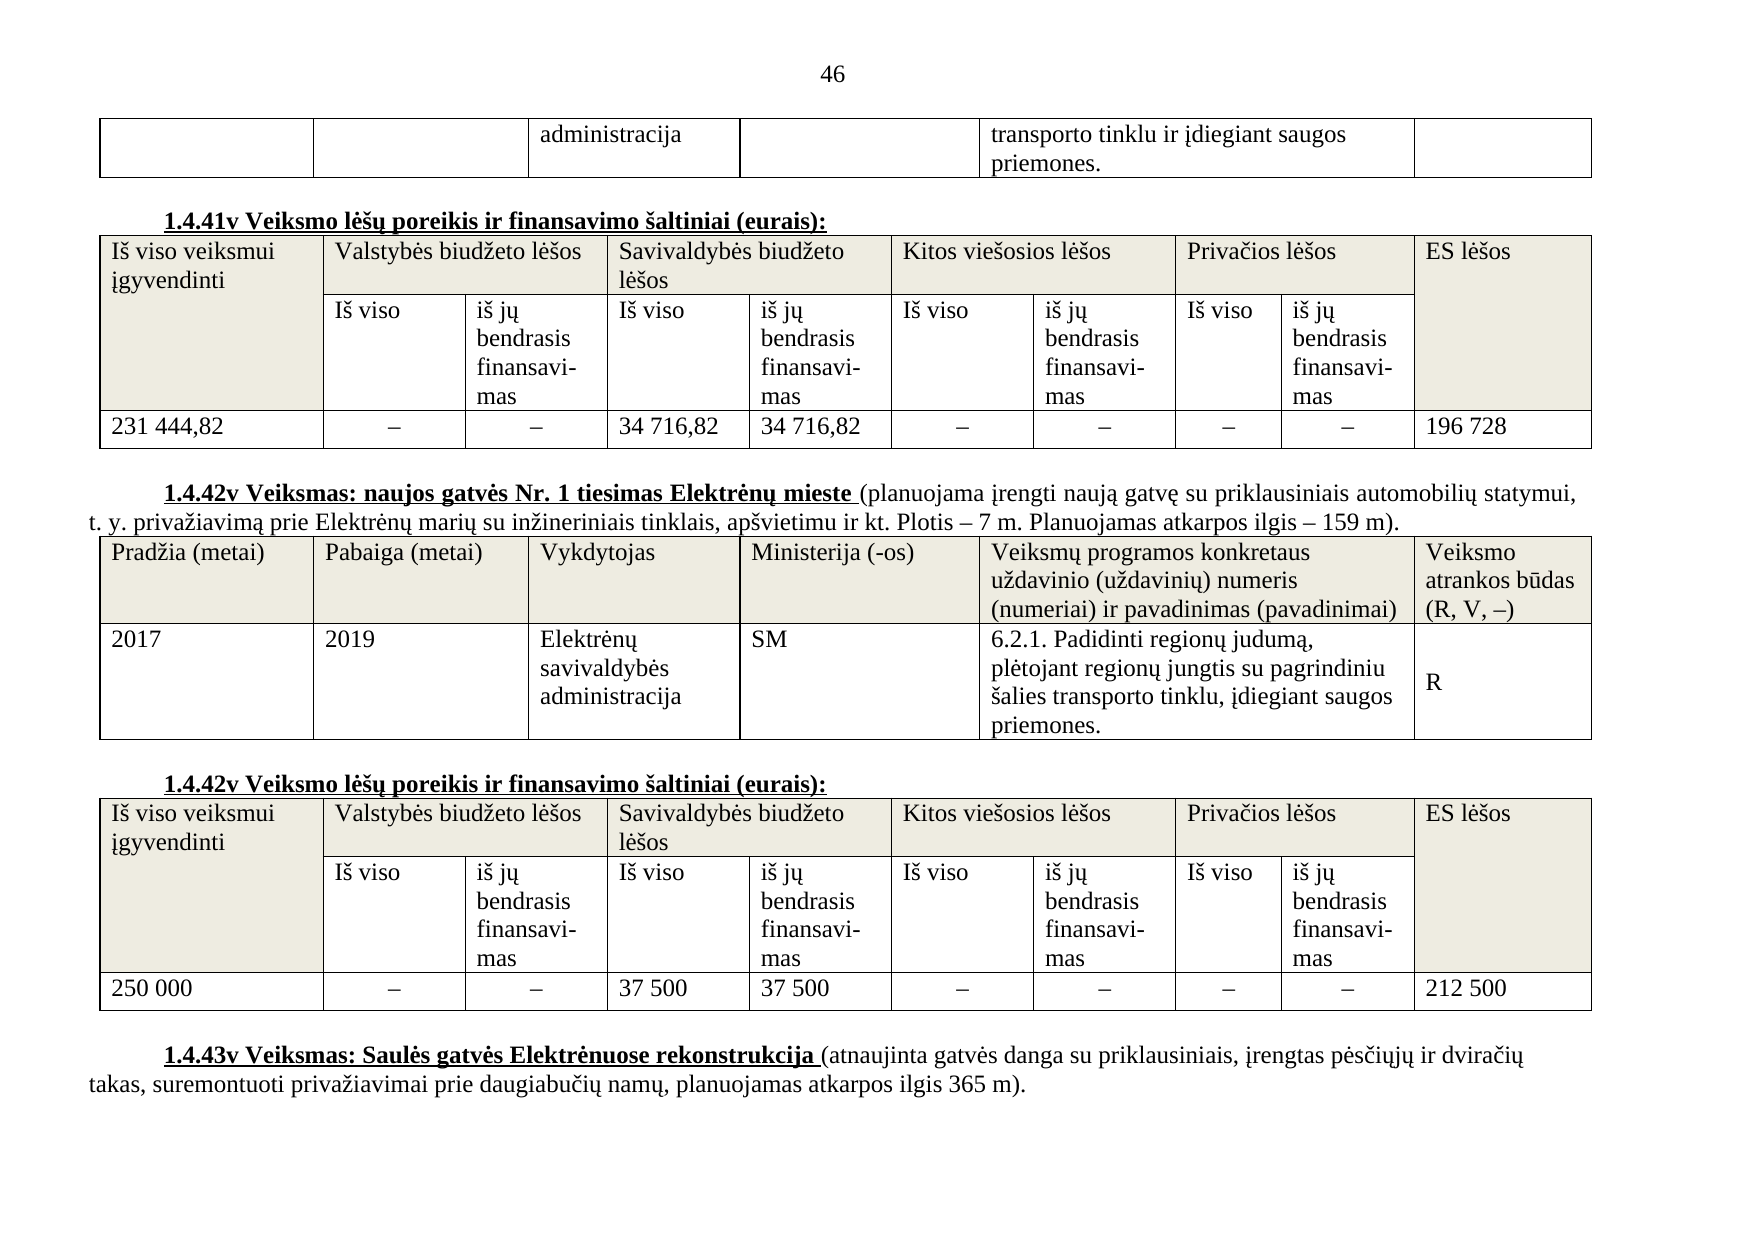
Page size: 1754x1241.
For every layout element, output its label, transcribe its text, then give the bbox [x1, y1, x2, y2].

table_cell Iš viso [892, 295, 1033, 410]
table_header Valstybės biudžeto lėšos [324, 236, 607, 294]
table_header Veiksmo atrankos būdas (R, V, –) [1415, 537, 1591, 623]
table_cell – [892, 411, 1033, 448]
table_cell iš jų bendrasis finansavi- mas [466, 857, 607, 972]
table_header Veiksmų programos konkretaus uždavinio (uždavinių) numeris (numeriai) ir pavadinimas (pavadinimai) [980, 537, 1414, 623]
table_cell Iš viso [1176, 295, 1281, 410]
table_cell Iš viso [608, 857, 749, 972]
table_cell iš jų bendrasis finansavi- mas [1282, 857, 1414, 972]
table_header Kitos viešosios lėšos [892, 236, 1175, 294]
table_cell – [1176, 411, 1281, 448]
table_cell [314, 119, 528, 177]
table_cell Elektrėnų savivaldybės administracija [529, 624, 739, 739]
table_cell – [1176, 973, 1281, 1010]
table_header Privačios lėšos [1176, 799, 1414, 856]
table_header Valstybės biudžeto lėšos [324, 799, 607, 856]
table_header ES lėšos [1415, 799, 1591, 972]
table_cell Iš viso [1176, 857, 1281, 972]
table_cell R [1415, 624, 1591, 739]
table_cell iš jų bendrasis finansavi- mas [1282, 295, 1414, 410]
table_cell 196 728 [1415, 411, 1591, 448]
table_cell 34 716,82 [750, 411, 891, 448]
table_cell – [324, 973, 465, 1010]
table_cell 2019 [314, 624, 528, 739]
table_header Savivaldybės biudžeto lėšos [608, 236, 891, 294]
table_cell – [892, 973, 1033, 1010]
table_cell Iš viso [324, 295, 465, 410]
table_cell iš jų bendrasis finansavi- mas [750, 857, 891, 972]
table_cell 37 500 [608, 973, 749, 1010]
table_cell – [1034, 411, 1175, 448]
table_header Pradžia (metai) [101, 537, 313, 623]
table_cell 34 716,82 [608, 411, 749, 448]
table_cell Iš viso [608, 295, 749, 410]
table_cell 212 500 [1415, 973, 1591, 1010]
table_header Iš viso veiksmui įgyvendinti [101, 799, 323, 972]
table_cell – [466, 973, 607, 1010]
text 1.4.43v Veiksmas: Saulės gatvės Elektrėnuose rekonstrukcija (atnaujinta gatvės danga su priklausiniais, įrengtas pėsčiųjų ir dviračių takas, suremontuoti privažiavimai prie daugiabučių namų, planuojamas atkarpos ilgis 365 m). [89, 1040, 1577, 1098]
text 1.4.42v Veiksmas: naujos gatvės Nr. 1 tiesimas Elektrėnų mieste (planuojama įrengti naują gatvę su priklausiniais automobilių statymui, t. y. privažiavimą prie Elektrėnų marių su inžineriniais tinklais, apšvietimu ir kt. Plotis – 7 m. Planuojamas atkarpos ilgis – 159 m). [89, 478, 1577, 536]
table_header Ministerija (-os) [741, 537, 979, 623]
table_cell 250 000 [101, 973, 323, 1010]
table_header Vykdytojas [529, 537, 739, 623]
table_cell Iš viso [324, 857, 465, 972]
table_cell – [1282, 411, 1414, 448]
table_header Savivaldybės biudžeto lėšos [608, 799, 891, 856]
table_cell 2017 [101, 624, 313, 739]
table_cell SM [741, 624, 979, 739]
table_cell – [1282, 973, 1414, 1010]
table_cell [741, 119, 979, 177]
table_cell Iš viso [892, 857, 1033, 972]
table_cell iš jų bendrasis finansavi- mas [466, 295, 607, 410]
table_cell 6.2.1. Padidinti regionų judumą, plėtojant regionų jungtis su pagrindiniu šalies transporto tinklu, įdiegiant saugos priemones. [980, 624, 1414, 739]
table_cell 231 444,82 [101, 411, 323, 448]
table_cell – [1034, 973, 1175, 1010]
text 1.4.41v Veiksmo lėšų poreikis ir finansavimo šaltiniai (eurais): [89, 206, 1577, 235]
table_header Privačios lėšos [1176, 236, 1414, 294]
table_cell administracija [529, 119, 739, 177]
table_cell 37 500 [750, 973, 891, 1010]
table_cell – [324, 411, 465, 448]
table_cell – [466, 411, 607, 448]
text 1.4.42v Veiksmo lėšų poreikis ir finansavimo šaltiniai (eurais): [89, 769, 1577, 797]
table_header Pabaiga (metai) [314, 537, 528, 623]
table_cell iš jų bendrasis finansavi- mas [1034, 857, 1175, 972]
table_cell iš jų bendrasis finansavi- mas [1034, 295, 1175, 410]
table_header Iš viso veiksmui įgyvendinti [101, 236, 323, 410]
table_header Kitos viešosios lėšos [892, 799, 1175, 856]
table_cell [101, 119, 313, 177]
table_header ES lėšos [1415, 236, 1591, 410]
table_cell transporto tinklu ir įdiegiant saugos priemones. [980, 119, 1414, 177]
table_cell [1415, 119, 1591, 177]
table_cell iš jų bendrasis finansavi- mas [750, 295, 891, 410]
